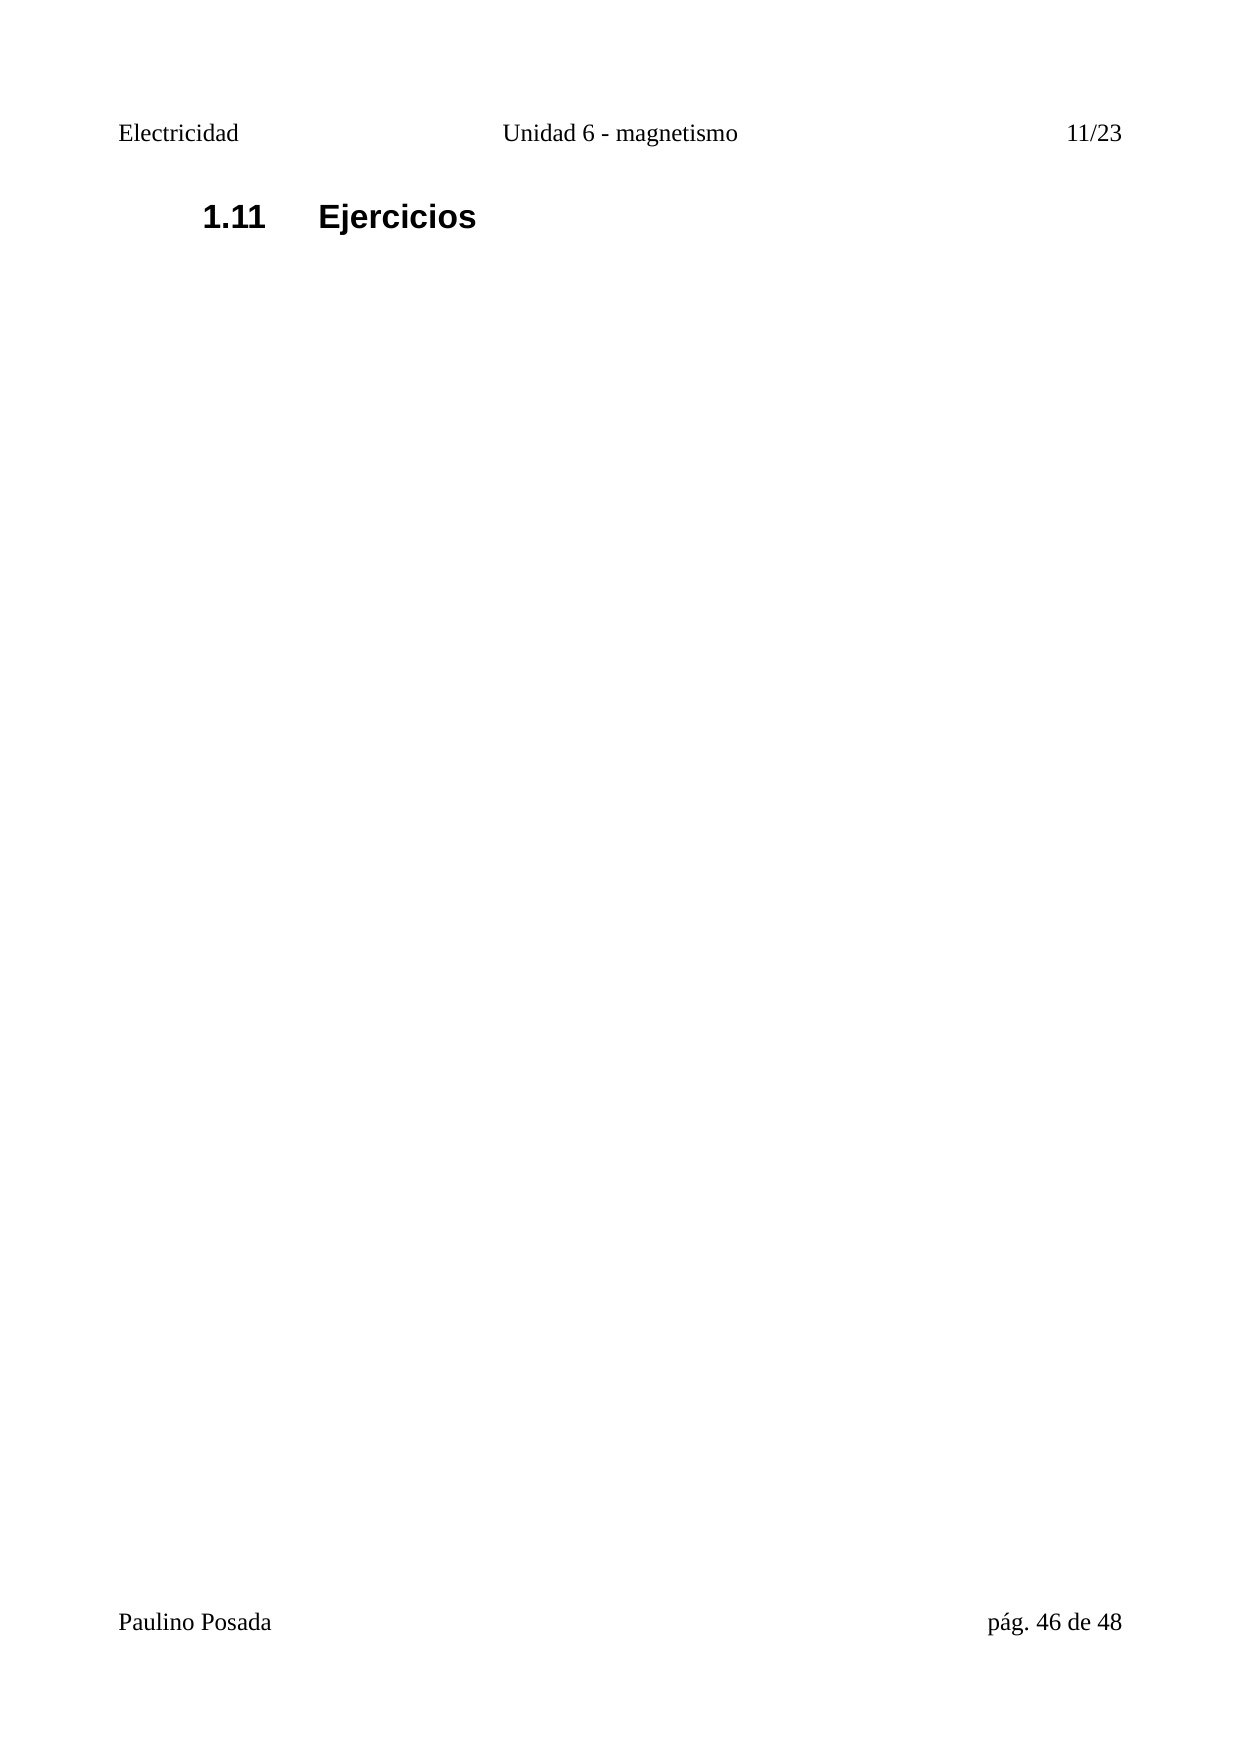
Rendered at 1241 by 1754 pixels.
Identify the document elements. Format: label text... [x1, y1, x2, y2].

subtitle Ejercicios [193, 197, 1122, 236]
